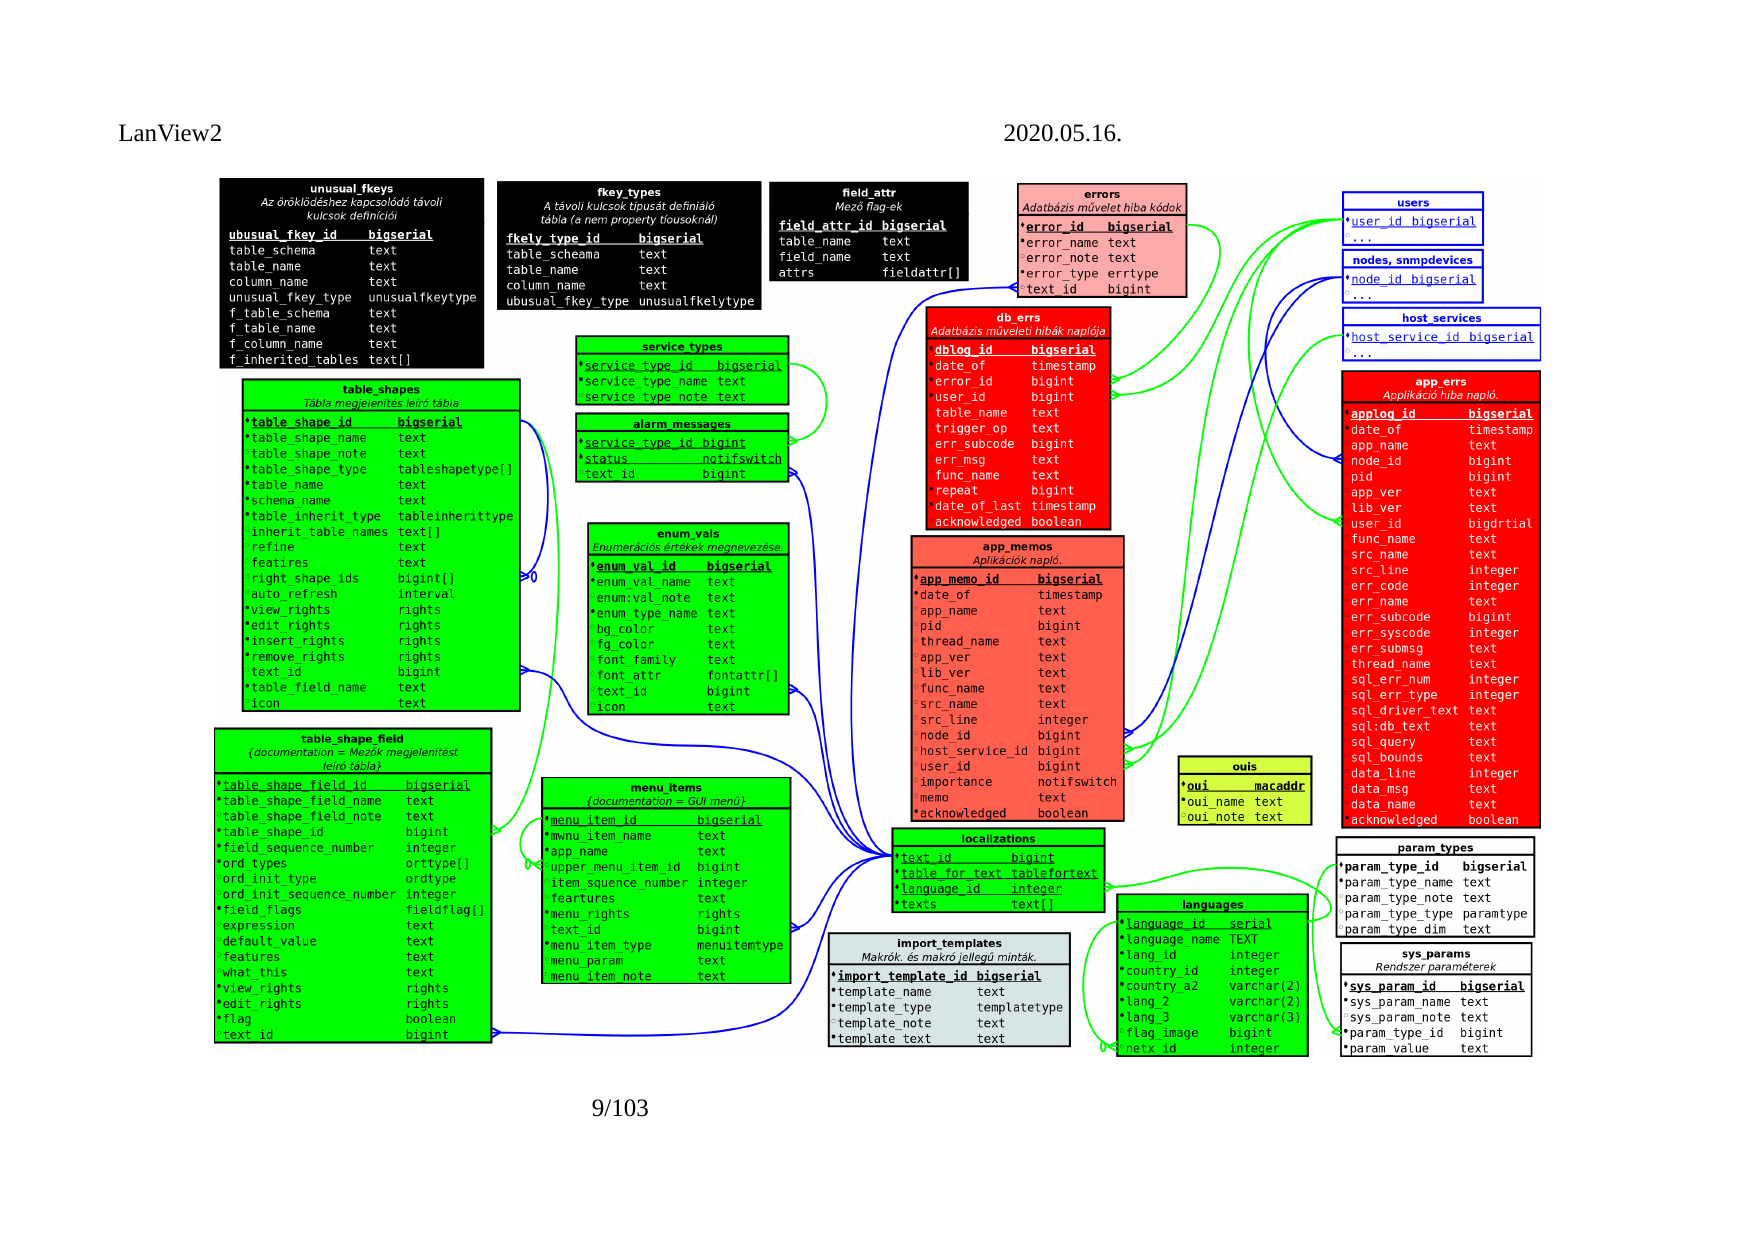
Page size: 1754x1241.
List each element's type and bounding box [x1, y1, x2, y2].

picture [222, 183, 1542, 1057]
